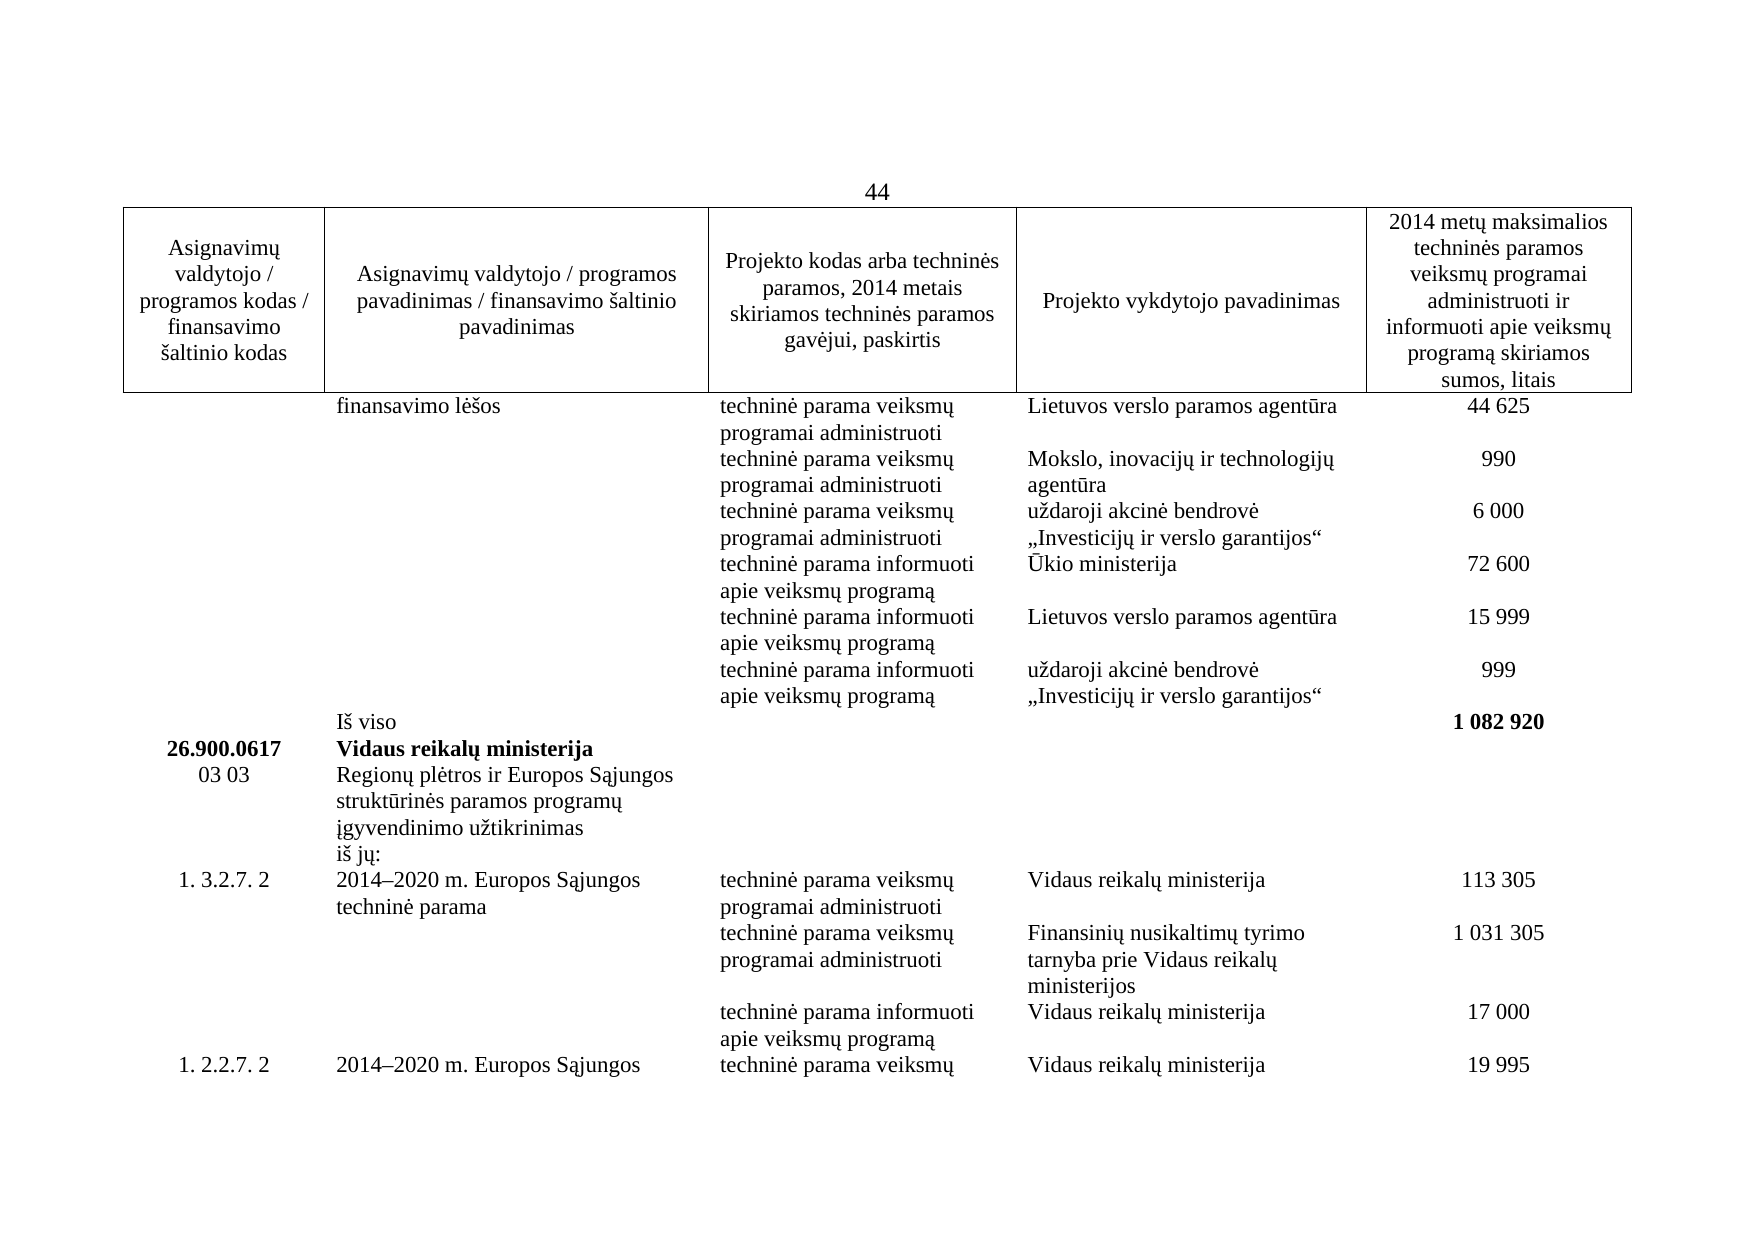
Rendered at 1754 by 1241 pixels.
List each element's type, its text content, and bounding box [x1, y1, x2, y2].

table_cell [1016, 840, 1366, 867]
table_cell 44 625 [1366, 393, 1631, 445]
table_cell [709, 709, 1016, 735]
table_cell Lietuvos verslo paramos agentūra [1016, 603, 1366, 656]
table_cell techninė parama veiksmų programai administruoti [709, 867, 1016, 919]
table_cell Regionų plėtros ir Europos Sąjungos struktūrinės paramos programų įgyvendinimo užtikrinimas [325, 761, 709, 840]
table_cell [123, 445, 325, 498]
table_cell techninė parama veiksmų programai administruoti [709, 919, 1016, 998]
table_cell [1366, 735, 1631, 761]
table_cell [123, 393, 325, 445]
table_cell [123, 840, 325, 867]
table_cell techninė parama informuoti apie veiksmų programą [709, 656, 1016, 708]
table_cell 1 082 920 [1366, 709, 1631, 735]
table_cell 72 600 [1366, 550, 1631, 603]
table_cell uždaroji akcinė bendrovė „Investicijų ir verslo garantijos“ [1016, 656, 1366, 708]
table_cell [123, 709, 325, 735]
table_cell techninė parama veiksmų programai administruoti [709, 498, 1016, 550]
table_cell [709, 735, 1016, 761]
table_cell 17 000 [1366, 998, 1631, 1051]
table_cell [123, 603, 325, 656]
table_cell [123, 919, 325, 998]
table_cell [325, 603, 709, 656]
table_cell techninė parama veiksmų programai administruoti [709, 393, 1016, 445]
table_cell 999 [1366, 656, 1631, 708]
table_cell Iš viso [325, 709, 709, 735]
table_cell [709, 761, 1016, 840]
table_cell iš jų: [325, 840, 709, 867]
table_cell 1 031 305 [1366, 919, 1631, 998]
table_cell 1. 3.2.7. 2 [123, 867, 325, 919]
table_cell Mokslo, inovacijų ir technologijų agentūra [1016, 445, 1366, 498]
table_header 2014 metų maksimalios techninės paramos veiksmų programai administruoti ir informuoti apie veiksmų programą skiriamos sumos, litais [1367, 208, 1631, 392]
table_cell [1016, 709, 1366, 735]
table_cell Vidaus reikalų ministerija [325, 735, 709, 761]
table_cell Vidaus reikalų ministerija [1016, 1051, 1366, 1093]
table_cell [325, 656, 709, 708]
table_cell 6 000 [1366, 498, 1631, 550]
table_cell techninė parama veiksmų programai administruoti [709, 445, 1016, 498]
table_cell [709, 840, 1016, 867]
table_cell [325, 919, 709, 998]
table_cell 19 995 [1366, 1051, 1631, 1093]
table_cell [123, 998, 325, 1051]
table_cell [325, 445, 709, 498]
table_cell techninė parama informuoti apie veiksmų programą [709, 998, 1016, 1051]
table_cell Vidaus reikalų ministerija [1016, 998, 1366, 1051]
table_cell 15 999 [1366, 603, 1631, 656]
table_cell 1. 2.2.7. 2 [123, 1051, 325, 1093]
table_header Asignavimų valdytojo / programos kodas / finansavimo šaltinio kodas [124, 208, 324, 392]
table_header Asignavimų valdytojo / programos pavadinimas / finansavimo šaltinio pavadinimas [325, 208, 708, 392]
table_cell techninė parama veiksmų [709, 1051, 1016, 1093]
table_cell [1366, 761, 1631, 840]
table_cell Vidaus reikalų ministerija [1016, 867, 1366, 919]
table_cell 113 305 [1366, 867, 1631, 919]
table_cell techninė parama informuoti apie veiksmų programą [709, 550, 1016, 603]
table_cell 26.900.0617 [123, 735, 325, 761]
table_cell [123, 550, 325, 603]
table_cell Finansinių nusikaltimų tyrimo tarnyba prie Vidaus reikalų ministerijos [1016, 919, 1366, 998]
table_cell Ūkio ministerija [1016, 550, 1366, 603]
table_cell uždaroji akcinė bendrovė „Investicijų ir verslo garantijos“ [1016, 498, 1366, 550]
table_cell [1366, 840, 1631, 867]
table_cell 03 03 [123, 761, 325, 840]
table_cell finansavimo lėšos [325, 393, 709, 445]
table_header Projekto vykdytojo pavadinimas [1017, 208, 1366, 392]
table_cell 990 [1366, 445, 1631, 498]
table_header Projekto kodas arba techninės paramos, 2014 metais skiriamos techninės paramos gavėjui, paskirtis [709, 208, 1016, 392]
table_cell Lietuvos verslo paramos agentūra [1016, 393, 1366, 445]
table_cell 2014–2020 m. Europos Sąjungos techninė parama [325, 867, 709, 919]
table_cell [123, 498, 325, 550]
table_cell [123, 656, 325, 708]
table_cell [1016, 761, 1366, 840]
table_cell [325, 550, 709, 603]
table_cell [325, 498, 709, 550]
table_cell 2014–2020 m. Europos Sąjungos [325, 1051, 709, 1093]
table_cell techninė parama informuoti apie veiksmų programą [709, 603, 1016, 656]
table_cell [1016, 735, 1366, 761]
table_cell [325, 998, 709, 1051]
